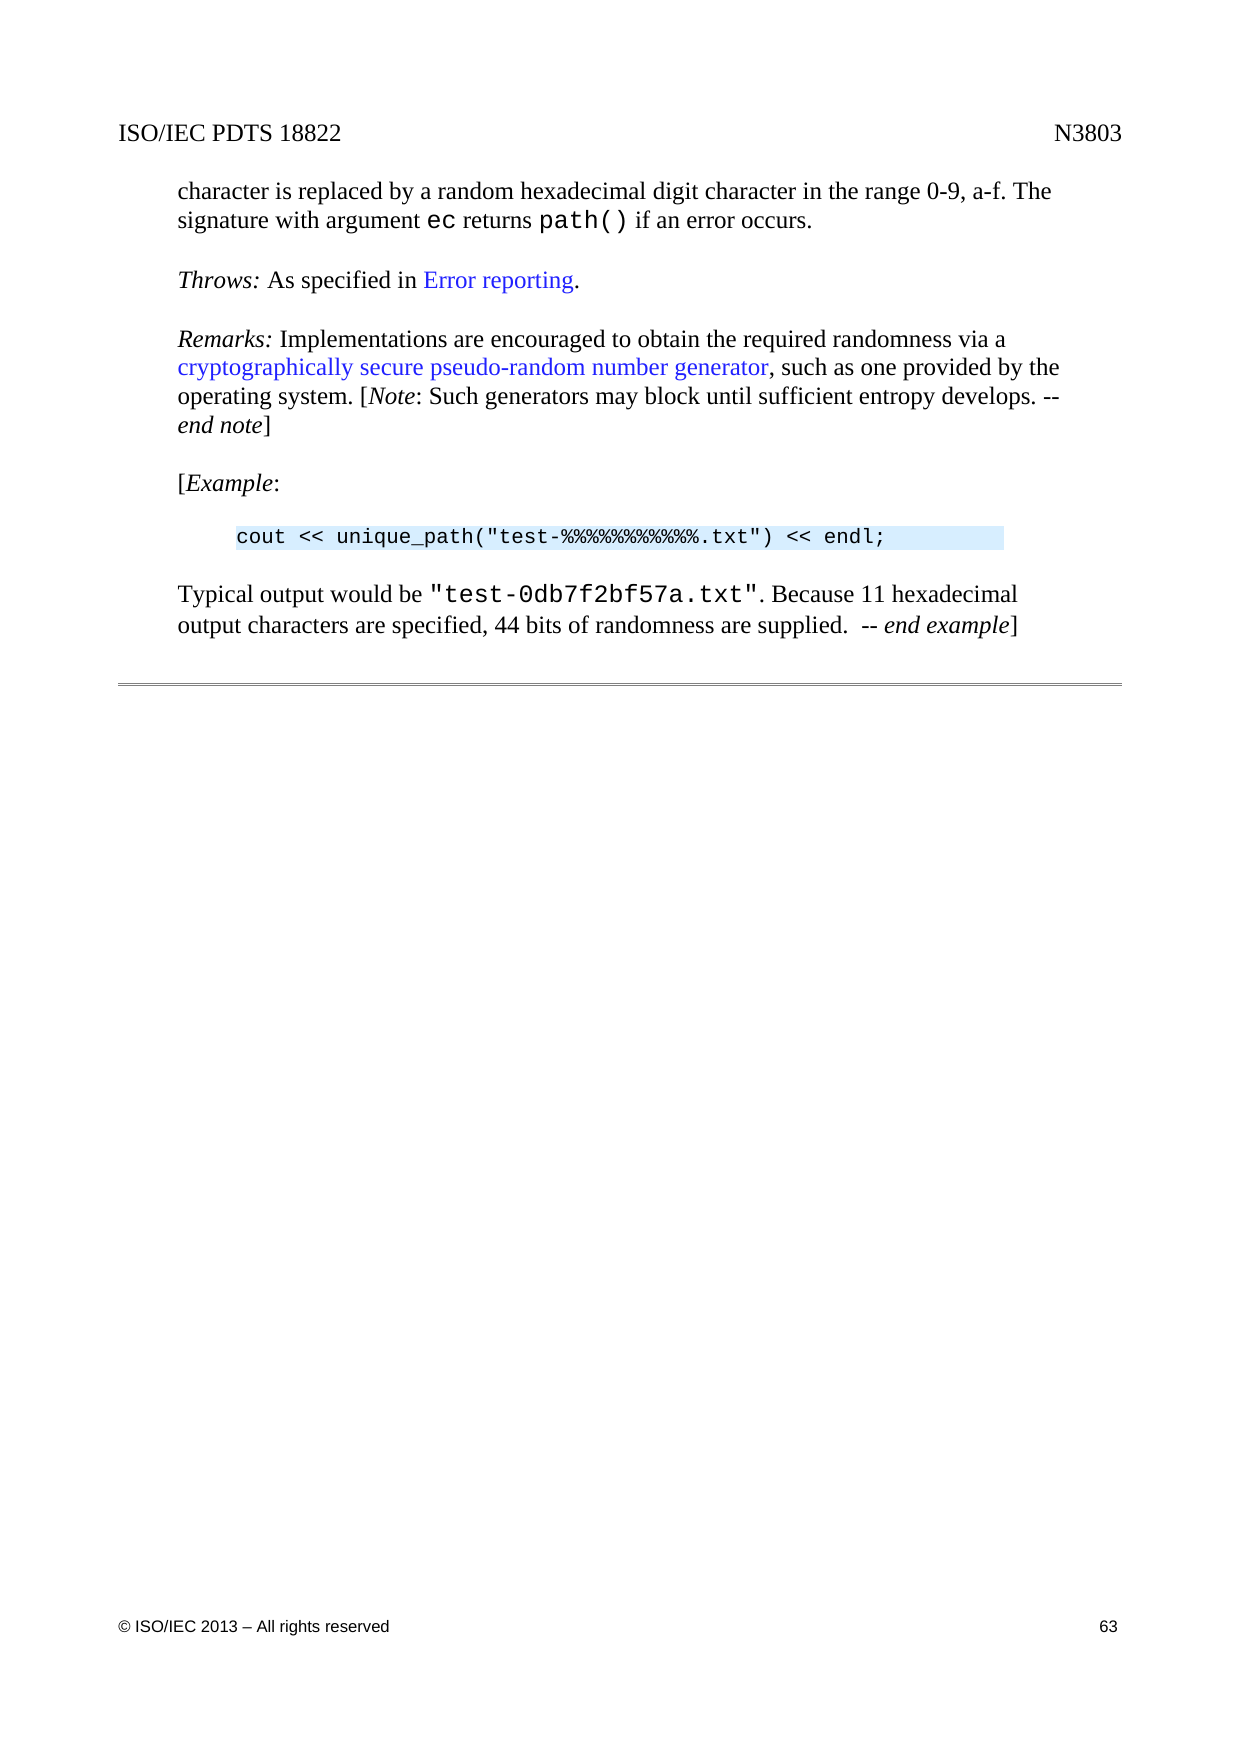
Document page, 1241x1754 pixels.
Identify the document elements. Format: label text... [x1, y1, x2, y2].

text [Example: [177, 468, 1063, 497]
text cout << unique_path("test-%%%%%%%%%%%.txt") << endl; [236, 526, 1004, 550]
text Remarks: Implementations are encouraged to obtain the required randomness via a cryptographically secure pseudo-random number generator, such as one provided by the operating system. [Note: Such generators may block until sufficient entropy develops. --end note] [177, 324, 1063, 439]
text Typical output would be "test-0db7f2bf57a.txt". Because 11 hexadecimal output characters are specified, 44 bits of randomness are supplied. -- end example] [177, 579, 1063, 639]
text Throws: As specified in Error reporting. [177, 265, 1063, 294]
text character is replaced by a random hexadecimal digit character in the range 0-9, a-f. The signature with argument ec returns path() if an error occurs. [177, 176, 1063, 236]
